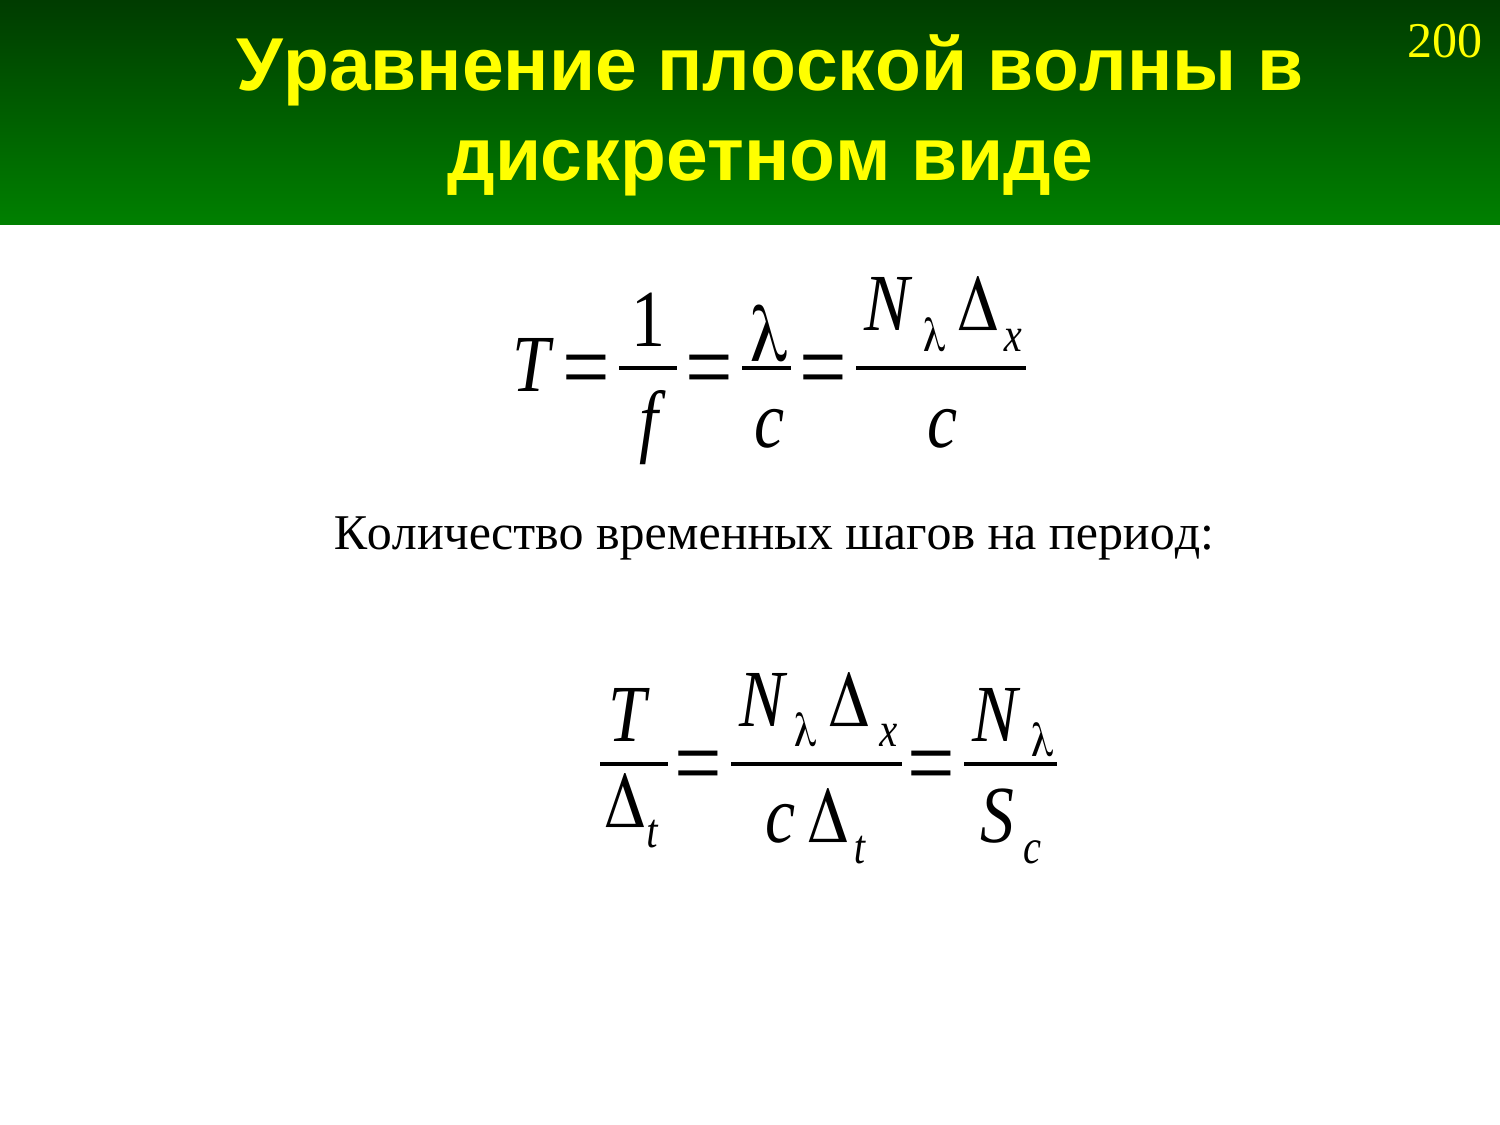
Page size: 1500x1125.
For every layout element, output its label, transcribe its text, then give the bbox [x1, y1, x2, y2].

text_box Количество временных шагов на период: [318, 492, 1230, 567]
chart [578, 655, 1078, 875]
title Уравнение плоской волны в дискретном виде [100, 7, 1441, 204]
chart [496, 259, 1047, 467]
